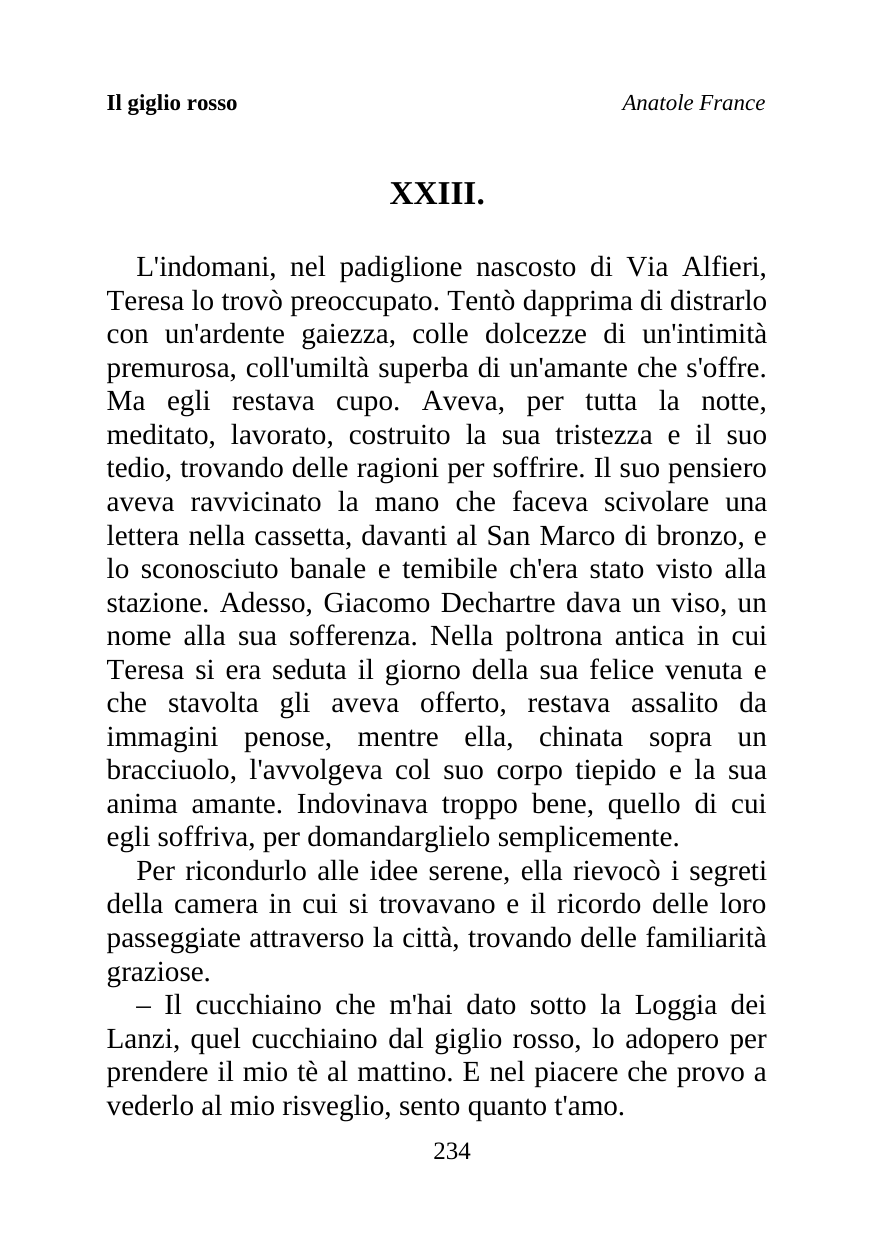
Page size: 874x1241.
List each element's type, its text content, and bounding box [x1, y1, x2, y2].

text – Il cucchiaino che m'hai dato sotto la Loggia dei Lanzi, quel cucchiaino dal giglio rosso, lo adopero per prendere il mio tè al mattino. E nel piacere che provo a vederlo al mio risveglio, sento quanto t'amo. [106, 987, 768, 1121]
subtitle XXIII. [106, 173, 768, 212]
text L'indomani, nel padiglione nascosto di Via Alfieri, Teresa lo trovò preoccupato. Tentò dapprima di distrarlo con un'ardente gaiezza, colle dolcezze di un'intimità premurosa, coll'umiltà superba di un'amante che s'offre. Ma egli restava cupo. Aveva, per tutta la notte, meditato, lavorato, costruito la sua tristezza e il suo tedio, trovando delle ragioni per soffrire. Il suo pensiero aveva ravvicinato la mano che faceva scivolare una lettera nella cassetta, davanti al San Marco di bronzo, e lo sconosciuto banale e temibile ch'era stato visto alla stazione. Adesso, Giacomo Dechartre dava un viso, un nome alla sua sofferenza. Nella poltrona antica in cui Teresa si era seduta il giorno della sua felice venuta e che stavolta gli aveva offerto, restava assalito da immagini penose, mentre ella, chinata sopra un bracciuolo, l'avvolgeva col suo corpo tiepido e la sua anima amante. Indovinava troppo bene, quello di cui egli soffriva, per domandarglielo semplicemente. [106, 249, 768, 853]
text Per ricondurlo alle idee serene, ella rievocò i segreti della camera in cui si trovavano e il ricordo delle loro passeggiate attraverso la città, trovando delle familiarità graziose. [106, 853, 768, 987]
